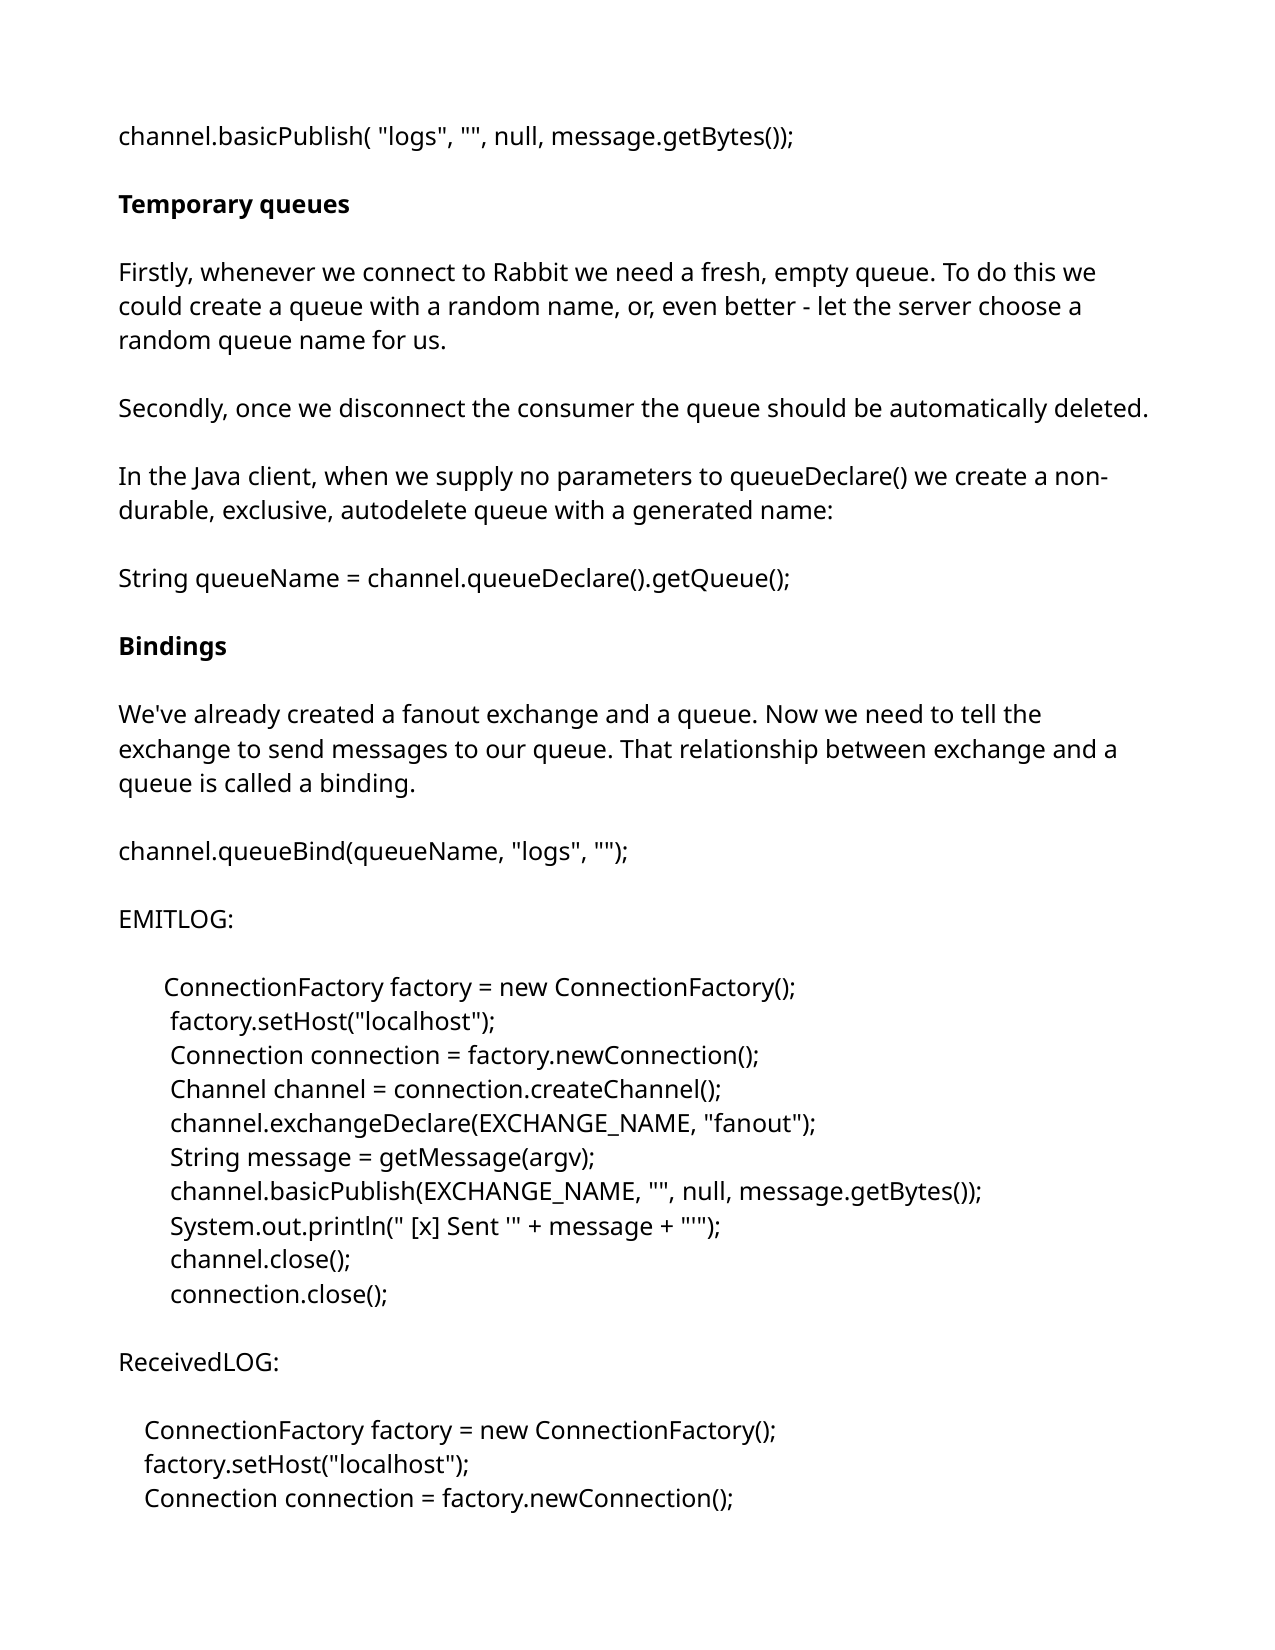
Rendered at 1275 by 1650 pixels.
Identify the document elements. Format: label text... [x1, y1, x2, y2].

text channel.queueBind(queueName, "logs", ""); [118, 833, 1157, 867]
text factory.setHost("localhost"); [118, 1004, 1157, 1038]
text ConnectionFactory factory = new ConnectionFactory(); [118, 1412, 1157, 1447]
text factory.setHost("localhost"); [118, 1447, 1157, 1481]
text Connection connection = factory.newConnection(); [118, 1038, 1157, 1072]
text Channel channel = connection.createChannel(); [118, 1072, 1157, 1106]
text We've already created a fanout exchange and a queue. Now we need to tell the exchange to send messages to our queue. That relationship between exchange and a queue is called a binding. [118, 697, 1157, 799]
text String message = getMessage(argv); [118, 1140, 1157, 1174]
text Firstly, whenever we connect to Rabbit we need a fresh, empty queue. To do this we could create a queue with a random name, or, even better - let the server choose a random queue name for us. [118, 254, 1157, 357]
text Secondly, once we disconnect the consumer the queue should be automatically deleted. [118, 391, 1157, 425]
text channel.basicPublish(EXCHANGE_NAME, "", null, message.getBytes()); [118, 1174, 1157, 1208]
text String queueName = channel.queueDeclare().getQueue(); [118, 561, 1157, 595]
text ConnectionFactory factory = new ConnectionFactory(); [118, 970, 1157, 1004]
text channel.exchangeDeclare(EXCHANGE_NAME, "fanout"); [118, 1106, 1157, 1140]
text EMITLOG: [118, 902, 1157, 936]
text connection.close(); [118, 1276, 1157, 1310]
text channel.basicPublish( "logs", "", null, message.getBytes()); [118, 118, 1157, 152]
text Temporary queues [118, 186, 1157, 220]
text In the Java client, when we supply no parameters to queueDeclare() we create a non-durable, exclusive, autodelete queue with a generated name: [118, 459, 1157, 527]
text channel.close(); [118, 1242, 1157, 1276]
text ReceivedLOG: [118, 1344, 1157, 1378]
text Connection connection = factory.newConnection(); [118, 1481, 1157, 1515]
text System.out.println(" [x] Sent '" + message + "'"); [118, 1208, 1157, 1242]
text Bindings [118, 629, 1157, 663]
